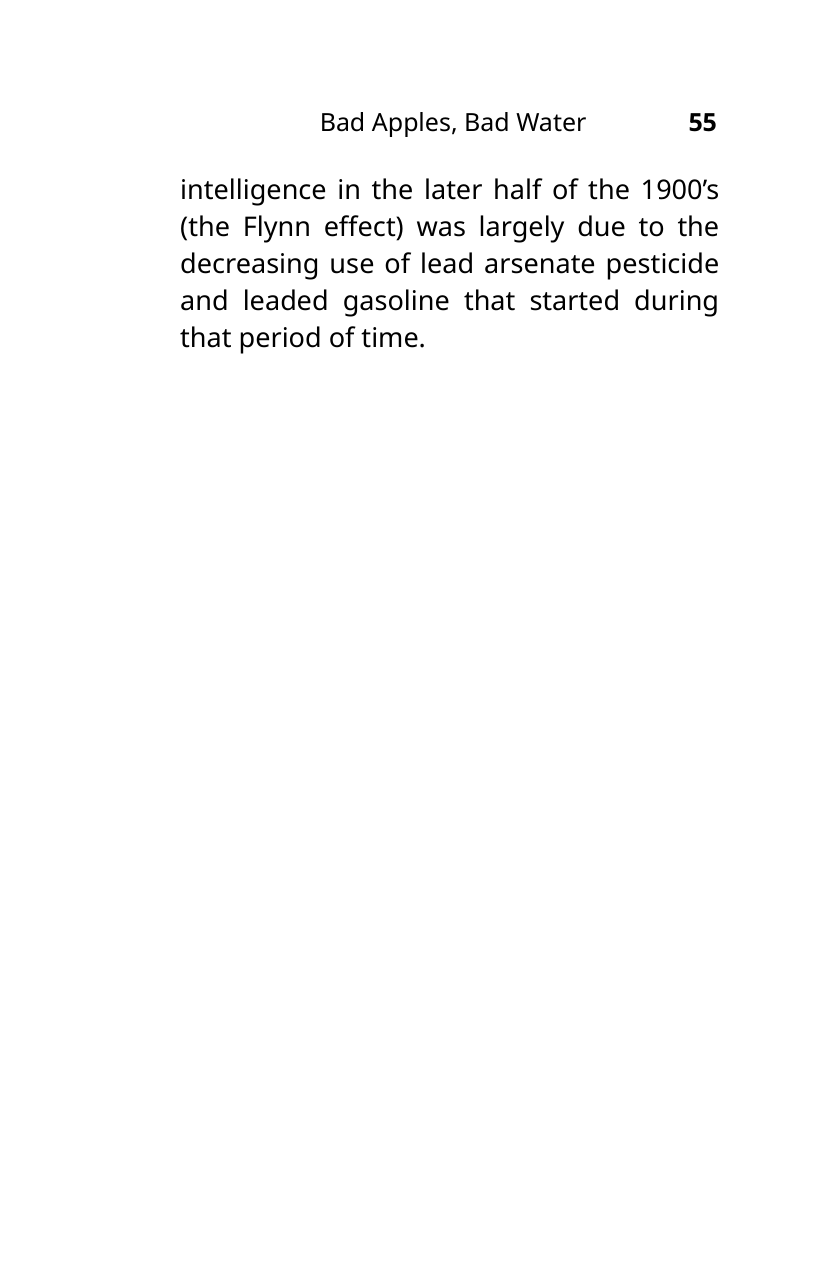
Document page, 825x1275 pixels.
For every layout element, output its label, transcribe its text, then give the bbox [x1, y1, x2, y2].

text intelligence in the later half of the 1900’s (the Flynn effect) was largely due to the decreasing use of lead arsenate pesticide and leaded gasoline that started during that period of time. [180, 171, 720, 355]
